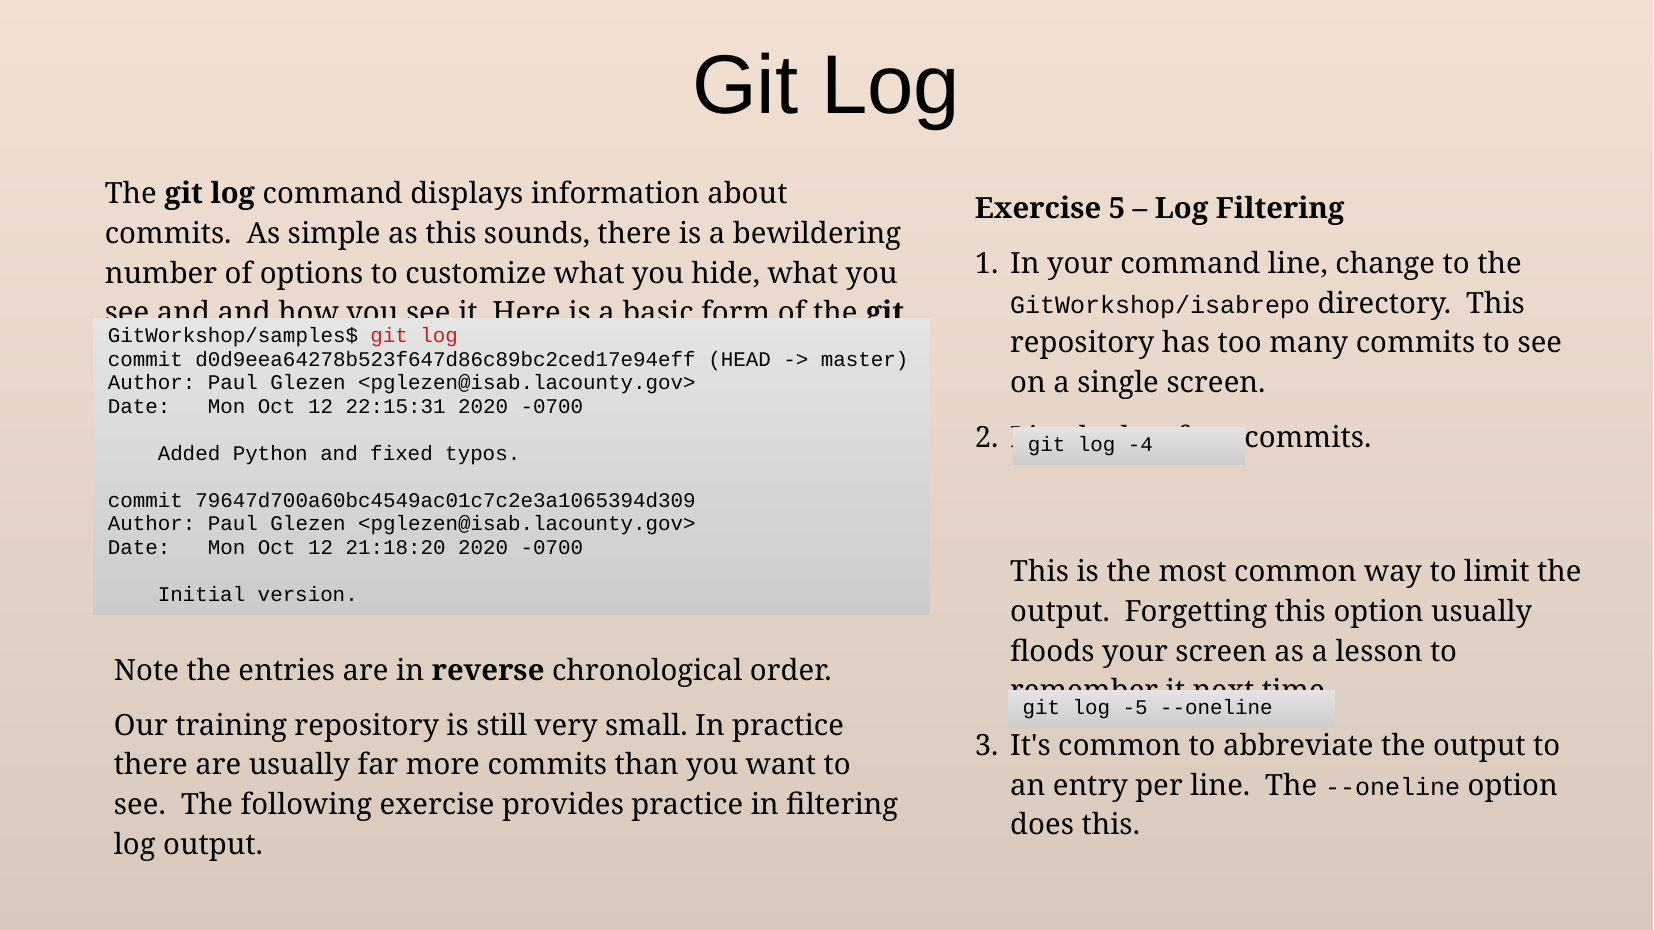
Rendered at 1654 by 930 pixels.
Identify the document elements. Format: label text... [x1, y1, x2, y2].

text_box [611, 312, 625, 318]
text_box [207, 312, 228, 318]
text_box git log -5 --oneline [1007, 690, 1336, 729]
text_box [300, 312, 308, 318]
text_box Exercise 5 – Log Filtering In your command line, change to the GitWorkshop/isabrepo directory. This repository has too many commits to see on a single screen. List the last four commits. This is the most common way to limit the output. Forgetting this option usually floods your screen as a lesson to remember it next time. It's common to abbreviate the output to an entry per line. The --oneline option does this. [960, 180, 1606, 684]
text_box GitWorkshop/samples$ git log commit d0d9eea64278b523f647d86c89bc2ced17e94eff (HEAD -> master) Author: Paul Glezen <pglezen@isab.lacounty.gov> Date: Mon Oct 12 22:15:31 2020 -0700 Added Python and fixed typos. commit 79647d700a60bc4549ac01c7c2e3a1065394d309 Author: Paul Glezen <pglezen@isab.lacounty.gov> Date: Mon Oct 12 21:18:20 2020 -0700 Initial version. [93, 318, 931, 616]
text_box [413, 312, 421, 318]
text_box [137, 312, 167, 318]
text_box [499, 312, 508, 318]
text_box [394, 312, 415, 318]
text_box [169, 312, 176, 318]
text_box Note the entries are in reverse chronological order. Our training repository is still very small. In practice there are usually far more commits than you want to see. The following exercise provides practice in filtering log output. [99, 641, 916, 804]
text_box [111, 312, 119, 318]
text_box [438, 312, 461, 318]
text_box [366, 312, 374, 318]
title Git Log [82, 19, 1571, 151]
text_box [256, 312, 264, 318]
text_box [628, 312, 635, 318]
text_box [385, 312, 392, 318]
text_box [357, 312, 364, 318]
text_box [284, 312, 291, 318]
text_box [196, 312, 204, 318]
text_box [240, 312, 247, 318]
text_box [45, 150, 676, 541]
text_box [473, 312, 496, 318]
text_box [423, 312, 436, 318]
text_box [537, 312, 547, 318]
text_box [121, 312, 135, 318]
text_box [549, 312, 571, 318]
text_box [179, 312, 186, 318]
text_box [267, 312, 281, 318]
text_box [333, 312, 352, 318]
text_box [638, 312, 651, 318]
text_box [574, 312, 586, 318]
text_box The git log command displays information about commits. As simple as this sounds, there is a bewildering number of options to customize what you hide, what you see and and how you see it. Here is a basic form of the git log command. [90, 165, 931, 312]
text_box git log -4 [1013, 426, 1246, 466]
text_box [653, 312, 665, 318]
text_box [663, 312, 672, 318]
text_box [519, 312, 534, 318]
text_box [584, 312, 609, 318]
text_box [230, 312, 237, 318]
text_box [311, 312, 318, 318]
